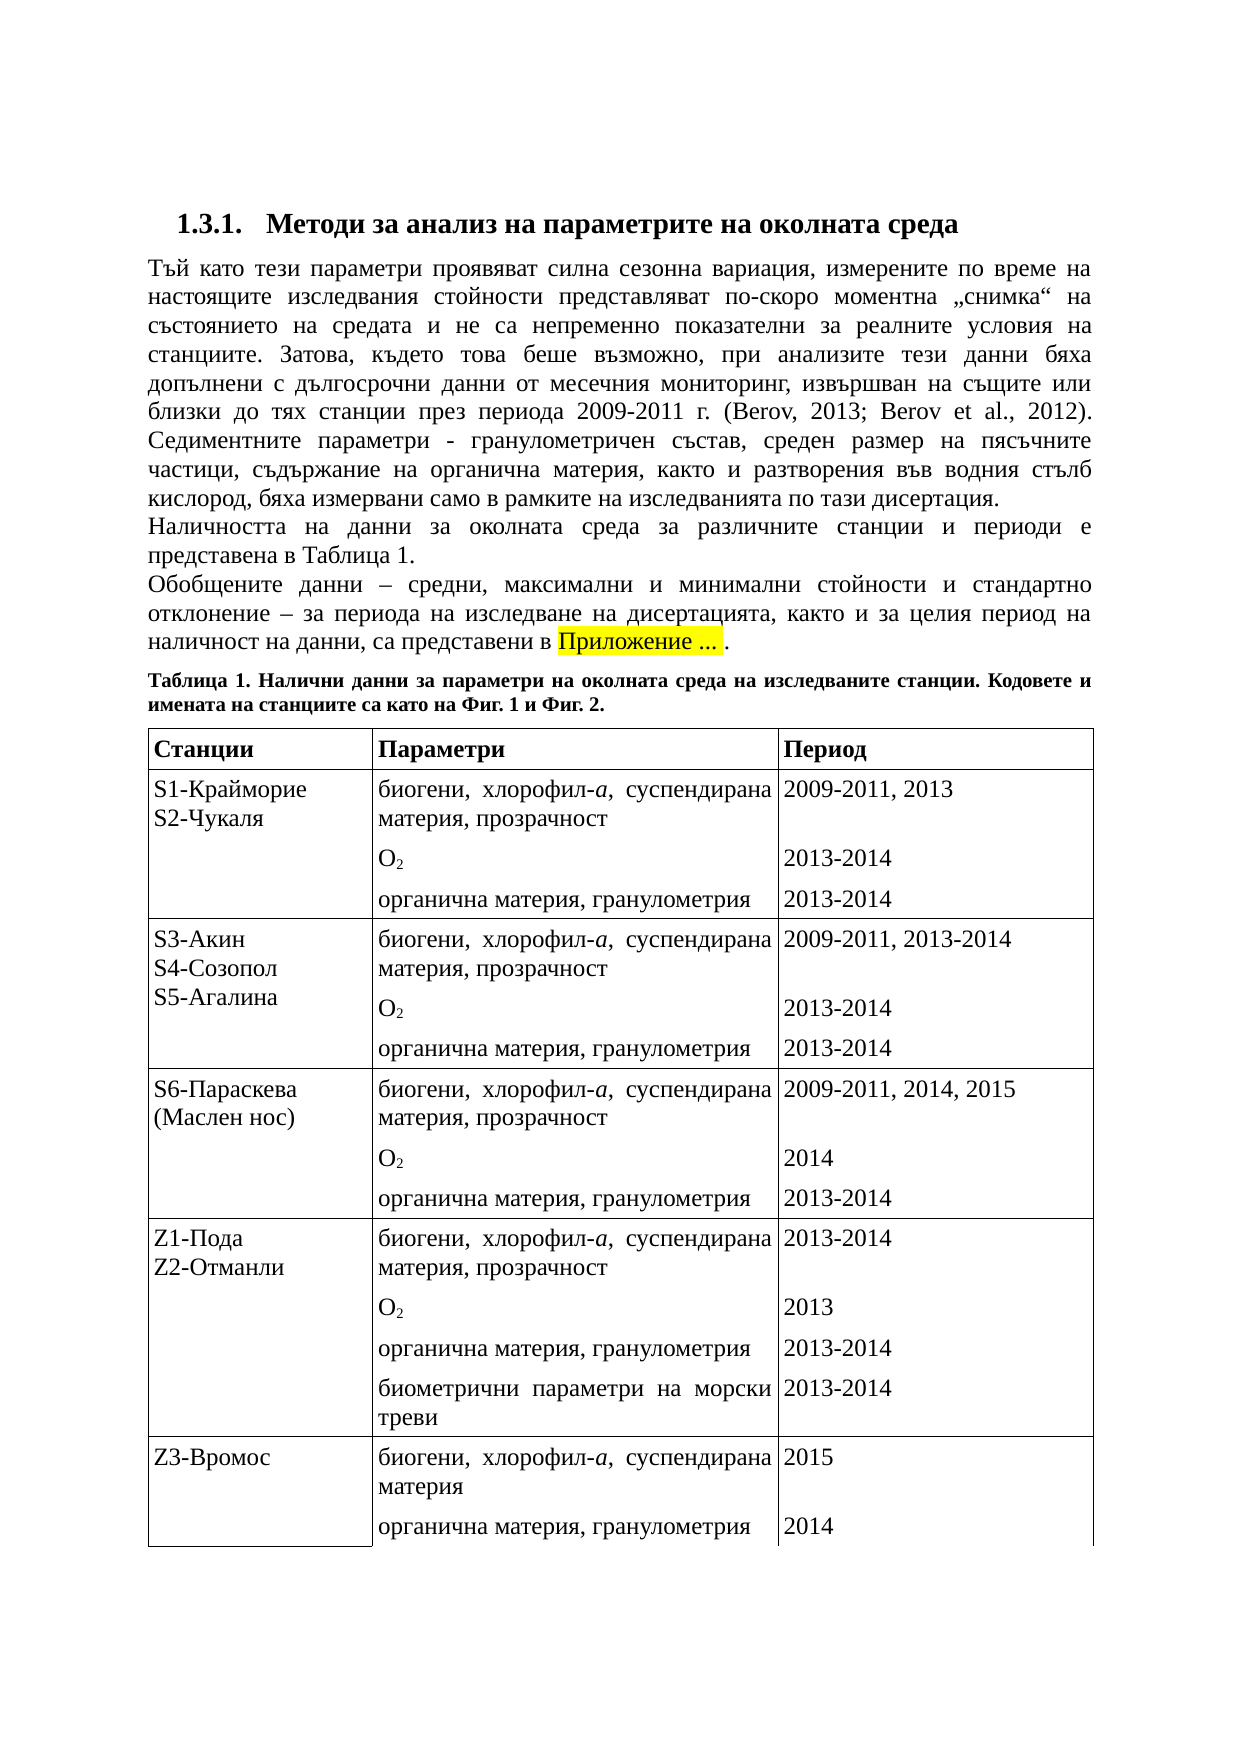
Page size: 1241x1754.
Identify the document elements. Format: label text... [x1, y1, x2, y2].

table_cell 2013-2014 [779, 1367, 1093, 1436]
table_cell 2014 [779, 1137, 1093, 1177]
table_cell О2 [373, 838, 778, 878]
table_cell биогени, хлорофил-а, суспендирана материя, прозрачност [373, 919, 778, 987]
table_cell органична материя, гранулометрия [373, 878, 778, 918]
table_cell биогени, хлорофил-а, суспендирана материя [373, 1437, 778, 1505]
table_cell органична материя, гранулометрия [373, 1505, 778, 1546]
table_cell 2013-2014 [779, 1028, 1093, 1068]
subtitle Методи за анализ на параметрите на околната среда [242, 207, 1093, 240]
text Наличността на данни за околната среда за различните станции и периоди е представена в Таблица 1. [148, 511, 1093, 569]
table_cell органична материя, гранулометрия [373, 1028, 778, 1068]
table_cell О2 [373, 987, 778, 1028]
table_cell 2014 [779, 1505, 1093, 1546]
table_cell 2013-2014 [779, 838, 1093, 878]
table_cell 2013-2014 [779, 1327, 1093, 1367]
table_cell органична материя, гранулометрия [373, 1177, 778, 1218]
table_cell биометрични параметри на морски треви [373, 1367, 778, 1436]
table_cell биогени, хлорофил-а, суспендирана материя, прозрачност [373, 1219, 778, 1287]
text Обобщените данни – средни, максимални и минимални стойности и стандартно отклонение – за периода на изследване на дисертацията, както и за целия период на наличност на данни, са представени в Приложение ... . [148, 569, 1093, 655]
table_cell S3-Акин S4-Созопол S5-Агалина [149, 919, 372, 1068]
table_header Станции [149, 729, 372, 768]
table_cell О2 [373, 1287, 778, 1327]
table_cell биогени, хлорофил-а, суспендирана материя, прозрачност [373, 1069, 778, 1137]
table_cell 2009-2011, 2014, 2015 [779, 1069, 1093, 1137]
table_cell 2013-2014 [779, 1177, 1093, 1218]
table_header Параметри [373, 729, 778, 768]
table_header Период [779, 729, 1093, 768]
table_cell 2013-2014 [779, 987, 1093, 1028]
text Таблица 1. Налични данни за параметри на околната среда на изследваните станции. Кодовете и имената на станциите са като на Фиг. 1 и Фиг. 2. [148, 668, 1093, 716]
table_cell Z3-Вромос [149, 1437, 372, 1546]
table_cell Z1-Пода Z2-Отманли [149, 1219, 372, 1436]
table_cell О2 [373, 1137, 778, 1177]
table_cell 2015 [779, 1437, 1093, 1505]
table_cell S1-Крайморие S2-Чукаля [149, 770, 372, 918]
table_cell S6-Параскева (Маслен нос) [149, 1069, 372, 1218]
table_cell органична материя, гранулометрия [373, 1327, 778, 1367]
table_cell 2009-2011, 2013 [779, 770, 1093, 838]
text Тъй като тези параметри проявяват силна сезонна вариация, измерените по време на настоящите изследвания стойности представляват по-скоро моментна „снимка“ на състоянието на средата и не са непременно показателни за реалните условия на станциите. Затова, където това беше възможно, при анализите тези данни бяха допълнени с дългосрочни данни от месечния мониторинг, извършван на същите или близки до тях станции през периода 2009-2011 г. (Berov, 2013; Berov et al., 2012). Седиментните параметри - гранулометричен състав, среден размер на пясъчните частици, съдържание на органична материя, както и разтворения във водния стълб кислород, бяха измервани само в рамките на изследванията по тази дисертация. [148, 253, 1093, 511]
table_cell 2013 [779, 1287, 1093, 1327]
table_cell 2009-2011, 2013-2014 [779, 919, 1093, 987]
table_cell 2013-2014 [779, 878, 1093, 918]
table_cell 2013-2014 [779, 1219, 1093, 1287]
table_cell биогени, хлорофил-а, суспендирана материя, прозрачност [373, 770, 778, 838]
